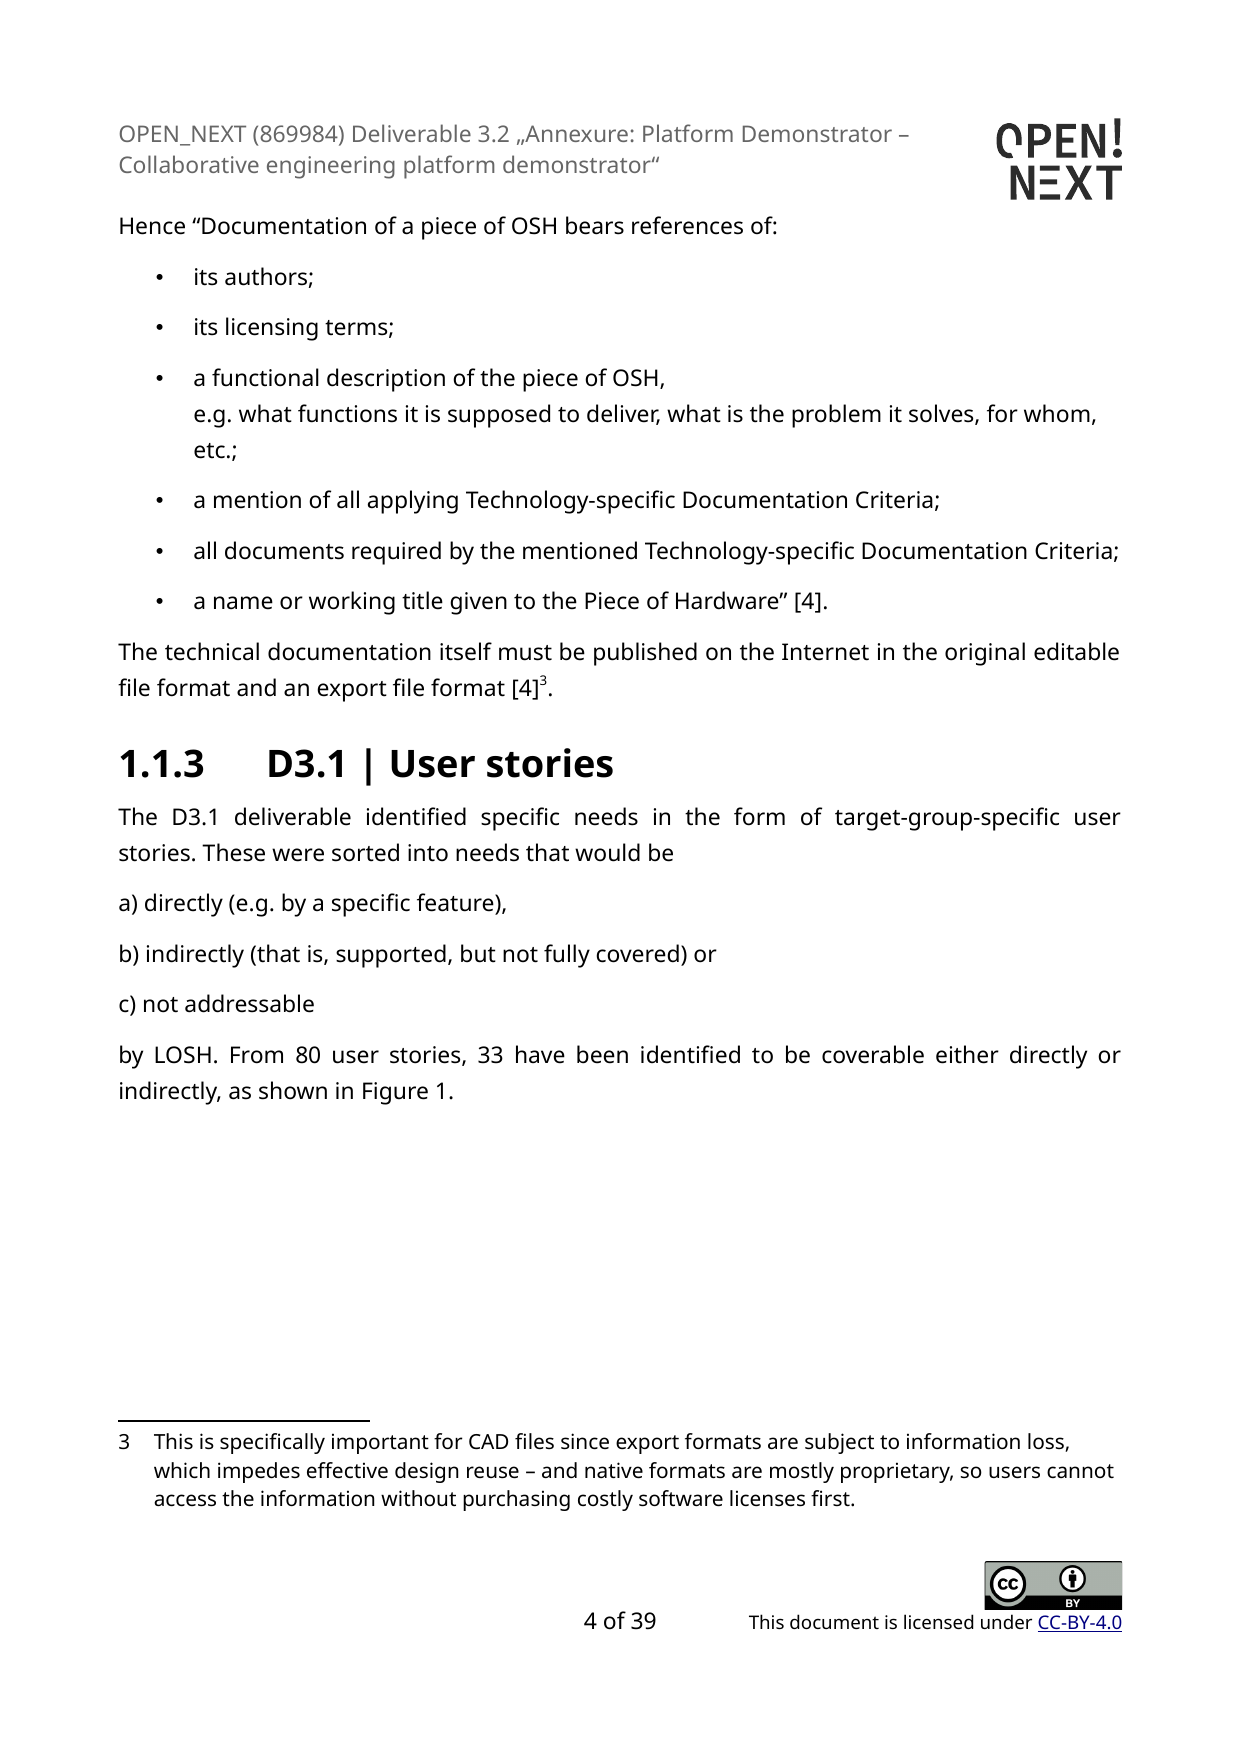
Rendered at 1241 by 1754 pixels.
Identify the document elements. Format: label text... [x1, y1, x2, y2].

list directly (e.g. by a specific feature), [118, 887, 1122, 918]
list a mention of all applying Technology-specific Documentation Criteria; [156, 484, 1122, 515]
text This is specifically important for CAD files since export formats are subject to information loss, which impedes effective design reuse – and native formats are mostly proprietary, so users cannot access the information without purchasing costly software licenses first. [118, 1427, 1122, 1513]
list a name or working title given to the Piece of Hardware” [4]. [156, 585, 1122, 616]
list its authors; [156, 261, 1122, 292]
text Hence “Documentation of a piece of OSH bears references of: [118, 210, 1122, 241]
list its licensing terms; [156, 311, 1122, 342]
text The D3.1 deliverable identified specific needs in the form of target-group-specific user stories. These were sorted into needs that would be [118, 801, 1122, 868]
list indirectly (that is, supported, but not fully covered) or [118, 938, 1122, 969]
text by LOSH. From 80 user stories, 33 have been identified to be coverable either directly or indirectly, as shown in Figure 1. [118, 1039, 1122, 1106]
text The technical documentation itself must be published on the Internet in the original editable file format and an export file format [4]. [118, 636, 1122, 703]
picture [984, 1561, 1123, 1610]
list not addressable [118, 988, 1122, 1019]
list a functional description of the piece of OSH, e.g. what functions it is supposed to deliver, what is the problem it solves, for whom, etc.; [156, 362, 1122, 465]
list all documents required by the mentioned Technology-specific Documentation Criteria; [156, 534, 1122, 566]
subtitle D3.1 | User stories [118, 737, 1122, 788]
